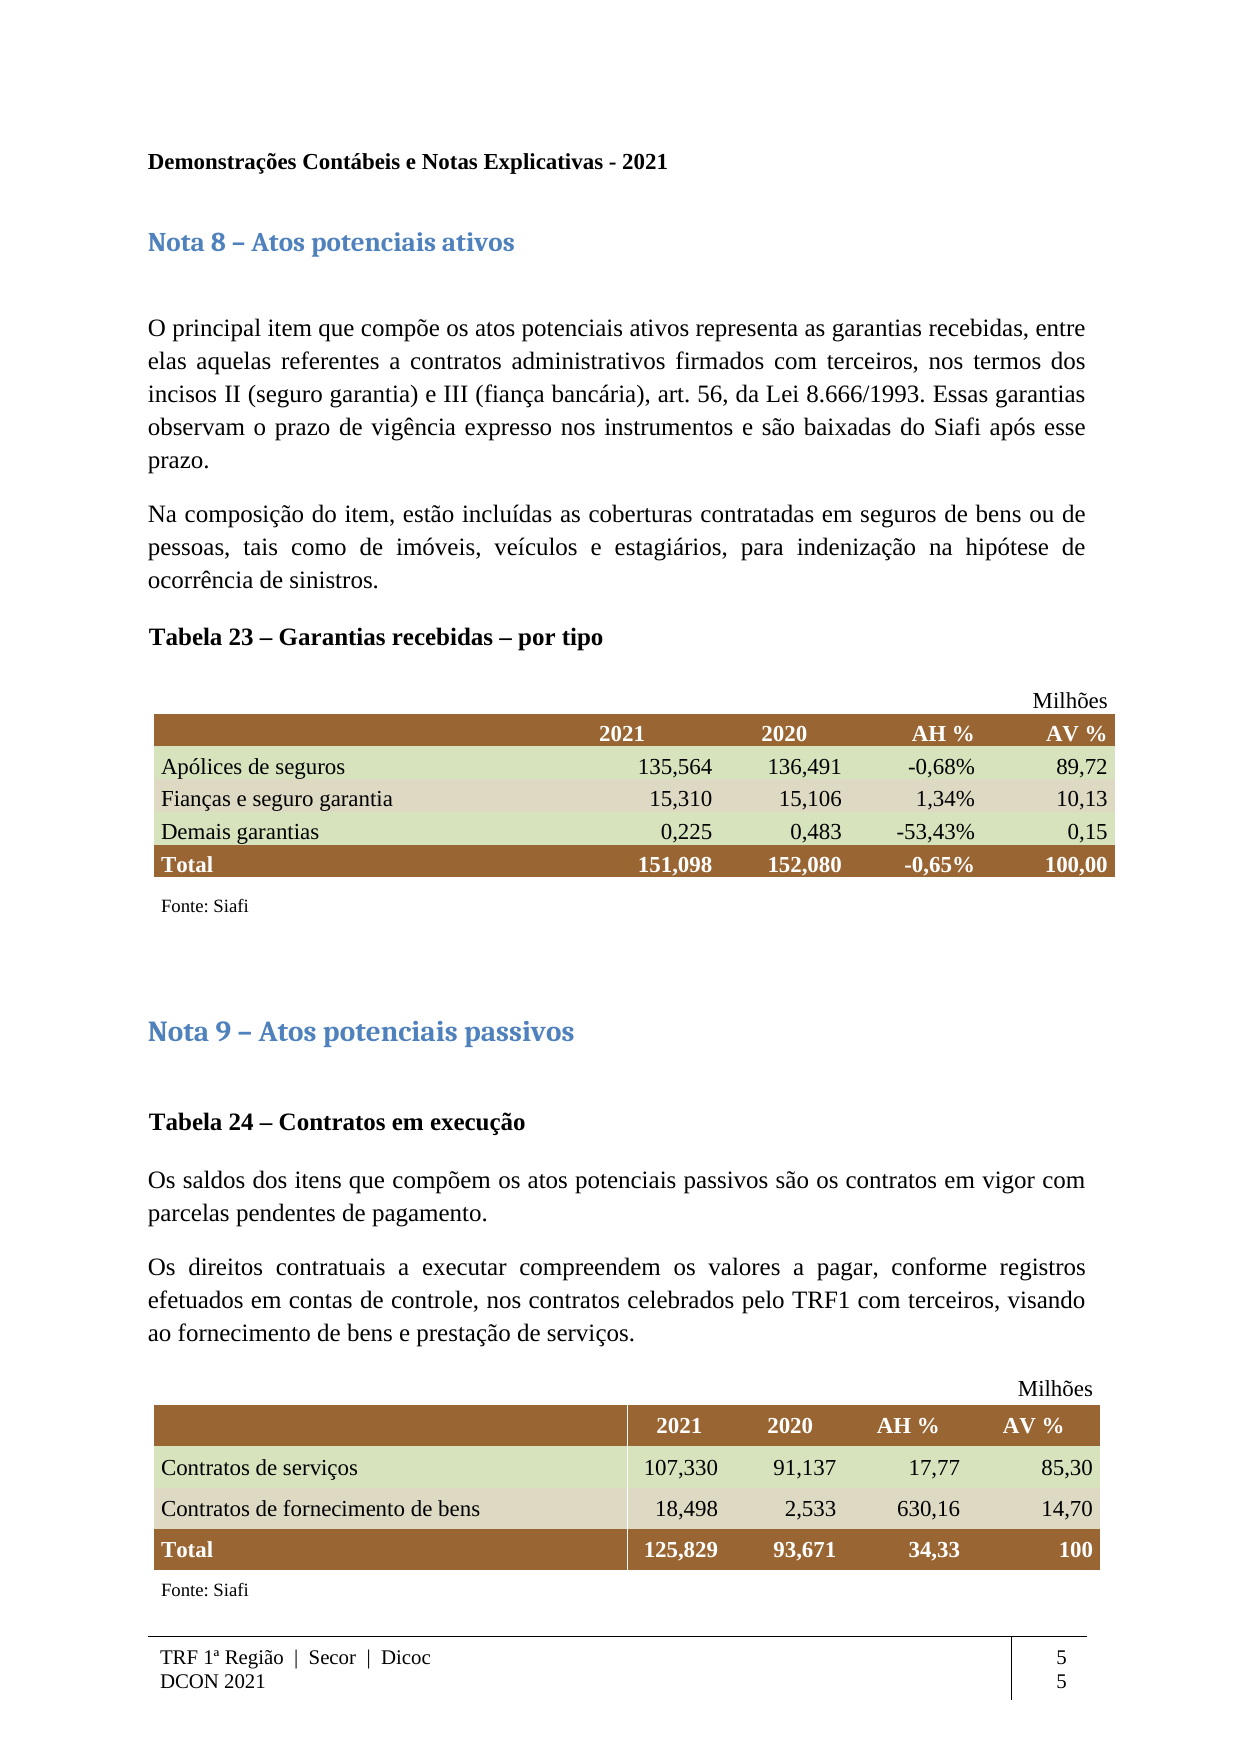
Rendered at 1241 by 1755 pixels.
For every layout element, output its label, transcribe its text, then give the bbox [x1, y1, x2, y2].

table_cell 2021 [524, 714, 719, 746]
subtitle Nota 8 – Atos potenciais ativos [148, 227, 1087, 258]
table_cell Fonte: Siafi [154, 1570, 1100, 1609]
table_cell 151,098 [524, 845, 719, 877]
table_cell Fonte: Siafi [154, 878, 524, 917]
table_cell 18,498 [628, 1488, 731, 1529]
table_cell Contratos de serviços [154, 1446, 627, 1488]
table_cell 0,483 [719, 812, 849, 845]
table_cell 152,080 [719, 845, 849, 877]
table_cell 0,225 [524, 812, 719, 845]
table_cell 14,70 [967, 1488, 1100, 1529]
table_cell 1,34% [849, 779, 982, 812]
text Os saldos dos itens que compõem os atos potenciais passivos são os contratos em vigor com parcelas pendentes de pagamento. [148, 1165, 1087, 1227]
text Na composição do item, estão incluídas as coberturas contratadas em seguros de bens ou de pessoas, tais como de imóveis, veículos e estagiários, para indenização na hipótese de ocorrência de sinistros. [148, 499, 1087, 594]
table_cell 89,72 [982, 746, 1115, 779]
text Tabela 24 – Contratos em execução [149, 1105, 1086, 1137]
table_cell [154, 714, 524, 746]
table_header Milhões [154, 1372, 1100, 1405]
table_cell [849, 878, 982, 917]
table_cell [982, 878, 1115, 917]
table_cell Apólices de seguros [154, 746, 524, 779]
table_cell Total [154, 1529, 627, 1570]
table_cell Contratos de fornecimento de bens [154, 1488, 627, 1529]
table_cell 15,106 [719, 779, 849, 812]
table_cell Demais garantias [154, 812, 524, 845]
table_cell 2020 [719, 714, 849, 746]
table_cell AH % [849, 714, 982, 746]
table_cell Fianças e seguro garantia [154, 779, 524, 812]
table_cell 17,77 [849, 1446, 967, 1488]
text Os direitos contratuais a executar compreendem os valores a pagar, conforme registros efetuados em contas de controle, nos contratos celebrados pelo TRF1 com terceiros, visando ao fornecimento de bens e prestação de serviços. [148, 1252, 1087, 1347]
table_cell 125,829 [628, 1529, 731, 1570]
text O principal item que compõe os atos potenciais ativos representa as garantias recebidas, entre elas aquelas referentes a contratos administrativos firmados com terceiros, nos termos dos incisos II (seguro garantia) e III (fiança bancária), art. 56, da Lei 8.666/1993. Essas garantias observam o prazo de vigência expresso nos instrumentos e são baixadas do Siafi após esse prazo. [148, 313, 1087, 474]
table_cell 2,533 [731, 1488, 849, 1529]
table_cell 100,00 [982, 845, 1115, 877]
table_cell [719, 878, 849, 917]
table_cell 630,16 [849, 1488, 967, 1529]
table_cell 10,13 [982, 779, 1115, 812]
table_cell 136,491 [719, 746, 849, 779]
table_header Milhões [154, 681, 1115, 713]
table_cell Total [154, 845, 524, 877]
table_cell 2021 [628, 1405, 731, 1446]
table_cell -0,68% [849, 746, 982, 779]
table_cell AH % [849, 1405, 967, 1446]
table_cell 34,33 [849, 1529, 967, 1570]
table_cell [524, 878, 719, 917]
table_cell -0,65% [849, 845, 982, 877]
table_cell 93,671 [731, 1529, 849, 1570]
text Tabela 23 – Garantias recebidas – por tipo [149, 620, 1086, 653]
table_cell AV % [982, 714, 1115, 746]
table_cell 91,137 [731, 1446, 849, 1488]
table_cell 135,564 [524, 746, 719, 779]
table_cell 100 [967, 1529, 1100, 1570]
table_cell 15,310 [524, 779, 719, 812]
table_cell [154, 1405, 627, 1446]
table_cell AV % [967, 1405, 1100, 1446]
table_cell -53,43% [849, 812, 982, 845]
table_cell 107,330 [628, 1446, 731, 1488]
table_cell 2020 [731, 1405, 849, 1446]
subtitle Nota 9 – Atos potenciais passivos [148, 1015, 1087, 1048]
table_cell 0,15 [982, 812, 1115, 845]
table_cell 85,30 [967, 1446, 1100, 1488]
